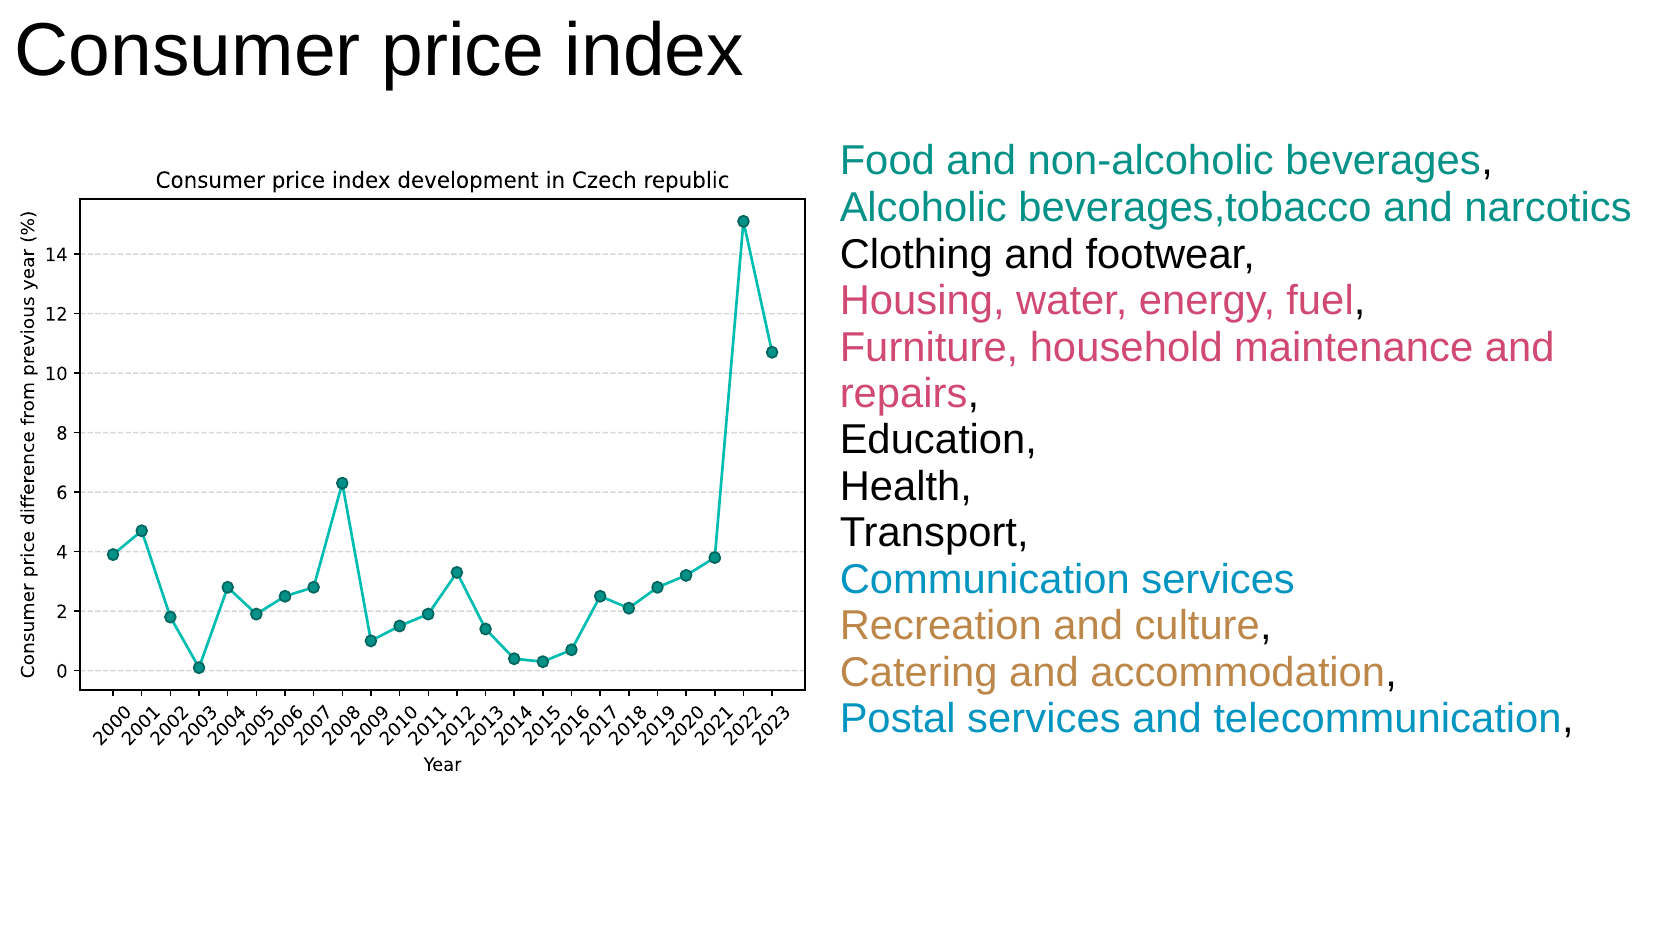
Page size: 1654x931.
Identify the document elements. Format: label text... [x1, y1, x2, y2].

picture [0, 150, 826, 796]
text_box Consumer price index [0, 0, 826, 99]
text_box Food and non-alcoholic beverages, Alcoholic beverages,tobacco and narcotics Clothing and footwear, Housing, water, energy, fuel, Furniture, household maintenance and repairs, Education, Health, Transport, Communication services Recreation and culture, Catering and accommodation, Postal services and telecommunication, [825, 8, 1654, 931]
